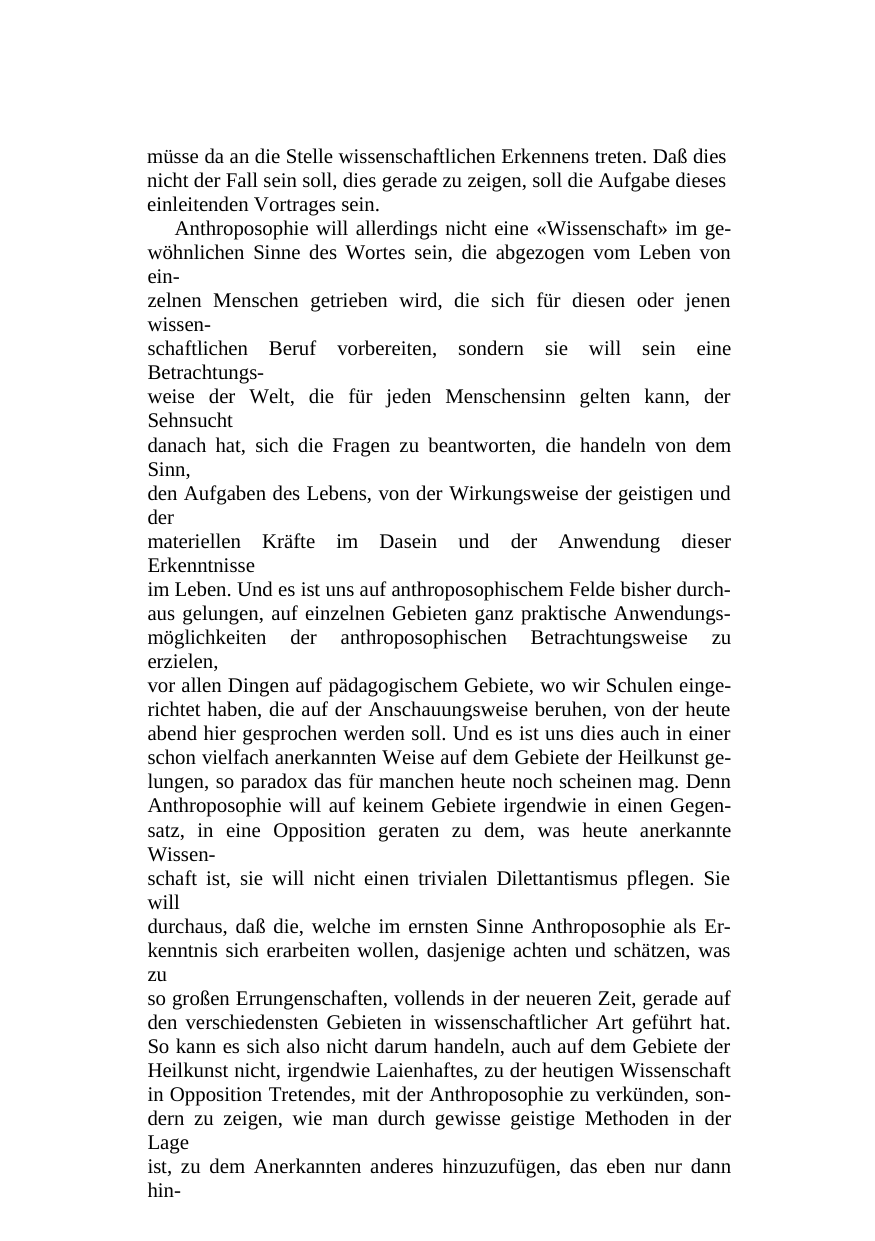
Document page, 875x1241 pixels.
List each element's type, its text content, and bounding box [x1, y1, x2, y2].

text Anthroposophie will allerdings nicht eine «Wissenschaft» im ge- wöhnlichen Sinne des Wortes sein, die abgezogen vom Leben von ein- zelnen Menschen getrieben wird, die sich für diesen oder jenen wissen- schaftlichen Beruf vorbereiten, sondern sie will sein eine Betrachtungs- weise der Welt, die für jeden Menschensinn gelten kann, der Sehnsucht danach hat, sich die Fragen zu beantworten, die handeln von dem Sinn, den Aufgaben des Lebens, von der Wirkungsweise der geistigen und der materiellen Kräfte im Dasein und der Anwendung dieser Erkenntnisse im Leben. Und es ist uns auf anthroposophischem Felde bisher durch- aus gelungen, auf einzelnen Gebieten ganz praktische Anwendungs- möglichkeiten der anthroposophischen Betrachtungsweise zu erzielen, vor allen Dingen auf pädagogischem Gebiete, wo wir Schulen einge- richtet haben, die auf der Anschauungsweise beruhen, von der heute abend hier gesprochen werden soll. Und es ist uns dies auch in einer schon vielfach anerkannten Weise auf dem Gebiete der Heilkunst ge- lungen, so paradox das für manchen heute noch scheinen mag. Denn Anthroposophie will auf keinem Gebiete irgendwie in einen Gegen- satz, in eine Opposition geraten zu dem, was heute anerkannte Wissen- schaft ist, sie will nicht einen trivialen Dilettantismus pflegen. Sie will durchaus, daß die, welche im ernsten Sinne Anthroposophie als Er- kenntnis sich erarbeiten wollen, dasjenige achten und schätzen, was zu so großen Errungenschaften, vollends in der neueren Zeit, gerade auf den verschiedensten Gebieten in wissenschaftlicher Art geführt hat. So kann es sich also nicht darum handeln, auch auf dem Gebiete der Heilkunst nicht, irgendwie Laienhaftes, zu der heutigen Wissenschaft in Opposition Tretendes, mit der Anthroposophie zu verkünden, son- dern zu zeigen, wie man durch gewisse geistige Methoden in der Lage ist, zu dem Anerkannten anderes hinzuzufügen, das eben nur dann hin- [147, 216, 732, 1202]
text müsse da an die Stelle wissenschaftlichen Erkennens treten. Daß dies nicht der Fall sein soll, dies gerade zu zeigen, soll die Aufgabe dieses einleitenden Vortrages sein. [147, 144, 727, 216]
